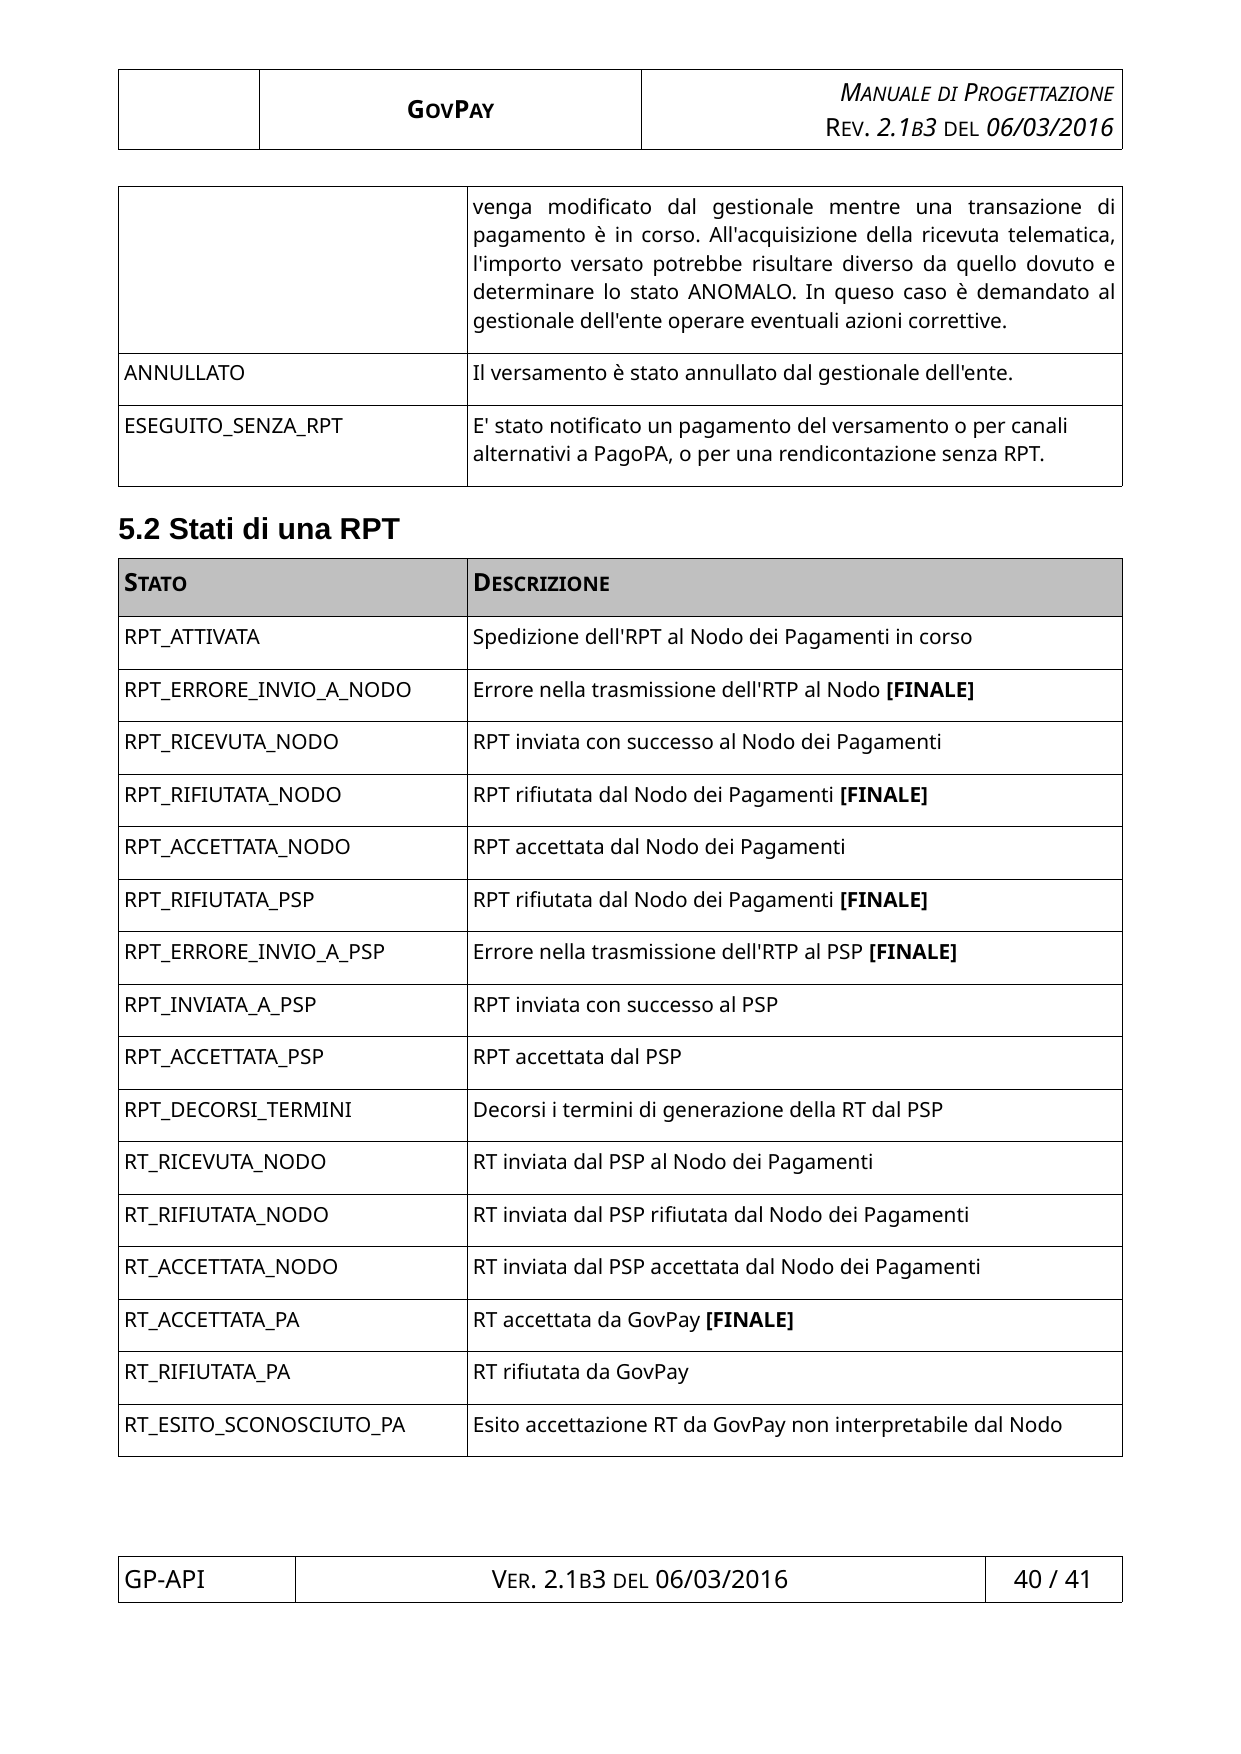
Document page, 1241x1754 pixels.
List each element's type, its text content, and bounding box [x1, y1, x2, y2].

table_cell RPT_ACCETTATA_NODO [119, 827, 467, 879]
table_cell RT inviata dal PSP rifiutata dal Nodo dei Pagamenti [468, 1195, 1122, 1246]
table_cell Spedizione dell'RPT al Nodo dei Pagamenti in corso [468, 617, 1122, 669]
table_cell RPT_ACCETTATA_PSP [119, 1037, 467, 1089]
table_cell RPT inviata con successo al Nodo dei Pagamenti [468, 722, 1122, 774]
table_cell RPT accettata dal Nodo dei Pagamenti [468, 827, 1122, 879]
table_cell RT_ACCETTATA_NODO [119, 1247, 467, 1299]
table_cell RPT_RICEVUTA_NODO [119, 722, 467, 774]
table_cell RT inviata dal PSP accettata dal Nodo dei Pagamenti [468, 1247, 1122, 1299]
table_cell RT inviata dal PSP al Nodo dei Pagamenti [468, 1142, 1122, 1194]
table_cell RPT_INVIATA_A_PSP [119, 985, 467, 1036]
table_cell RPT_RIFIUTATA_PSP [119, 880, 467, 931]
table_cell RPT rifiutata dal Nodo dei Pagamenti [FINALE] [468, 775, 1122, 826]
table_cell Esito accettazione RT da GovPay non interpretabile dal Nodo [468, 1405, 1122, 1456]
table_cell RT_ACCETTATA_PA [119, 1300, 467, 1351]
table_header Stato [119, 559, 467, 616]
table_cell RPT_DECORSI_TERMINI [119, 1090, 467, 1141]
table_cell ESEGUITO_SENZA_RPT [119, 406, 467, 486]
table_cell ANNULLATO [119, 354, 467, 405]
table_cell RT rifiutata da GovPay [468, 1352, 1122, 1404]
table_cell RPT accettata dal PSP [468, 1037, 1122, 1089]
table_cell RPT_RIFIUTATA_NODO [119, 775, 467, 826]
subtitle Stati di una RPT [118, 511, 1122, 546]
table_cell venga modificato dal gestionale mentre una transazione di pagamento è in corso. All'acquisizione della ricevuta telematica, l'importo versato potrebbe risultare diverso da quello dovuto e determinare lo stato ANOMALO. In queso caso è demandato al gestionale dell'ente operare eventuali azioni correttive. [468, 187, 1122, 352]
table_cell RPT_ERRORE_INVIO_A_PSP [119, 932, 467, 984]
table_cell RPT rifiutata dal Nodo dei Pagamenti [FINALE] [468, 880, 1122, 931]
table_cell Il versamento è stato annullato dal gestionale dell'ente. [468, 354, 1122, 405]
table_cell RPT_ERRORE_INVIO_A_NODO [119, 670, 467, 721]
table_cell RT_ESITO_SCONOSCIUTO_PA [119, 1405, 467, 1456]
table_cell RT accettata da GovPay [FINALE] [468, 1300, 1122, 1351]
table_cell Decorsi i termini di generazione della RT dal PSP [468, 1090, 1122, 1141]
table_cell E' stato notificato un pagamento del versamento o per canali alternativi a PagoPA, o per una rendicontazione senza RPT. [468, 406, 1122, 486]
table_cell RPT_ATTIVATA [119, 617, 467, 669]
table_cell RT_RICEVUTA_NODO [119, 1142, 467, 1194]
table_cell Errore nella trasmissione dell'RTP al PSP [FINALE] [468, 932, 1122, 984]
table_cell RT_RIFIUTATA_NODO [119, 1195, 467, 1246]
table_cell RT_RIFIUTATA_PA [119, 1352, 467, 1404]
table_cell [119, 187, 467, 352]
table_cell RPT inviata con successo al PSP [468, 985, 1122, 1036]
table_cell Errore nella trasmissione dell'RTP al Nodo [FINALE] [468, 670, 1122, 721]
table_header Descrizione [468, 559, 1122, 616]
